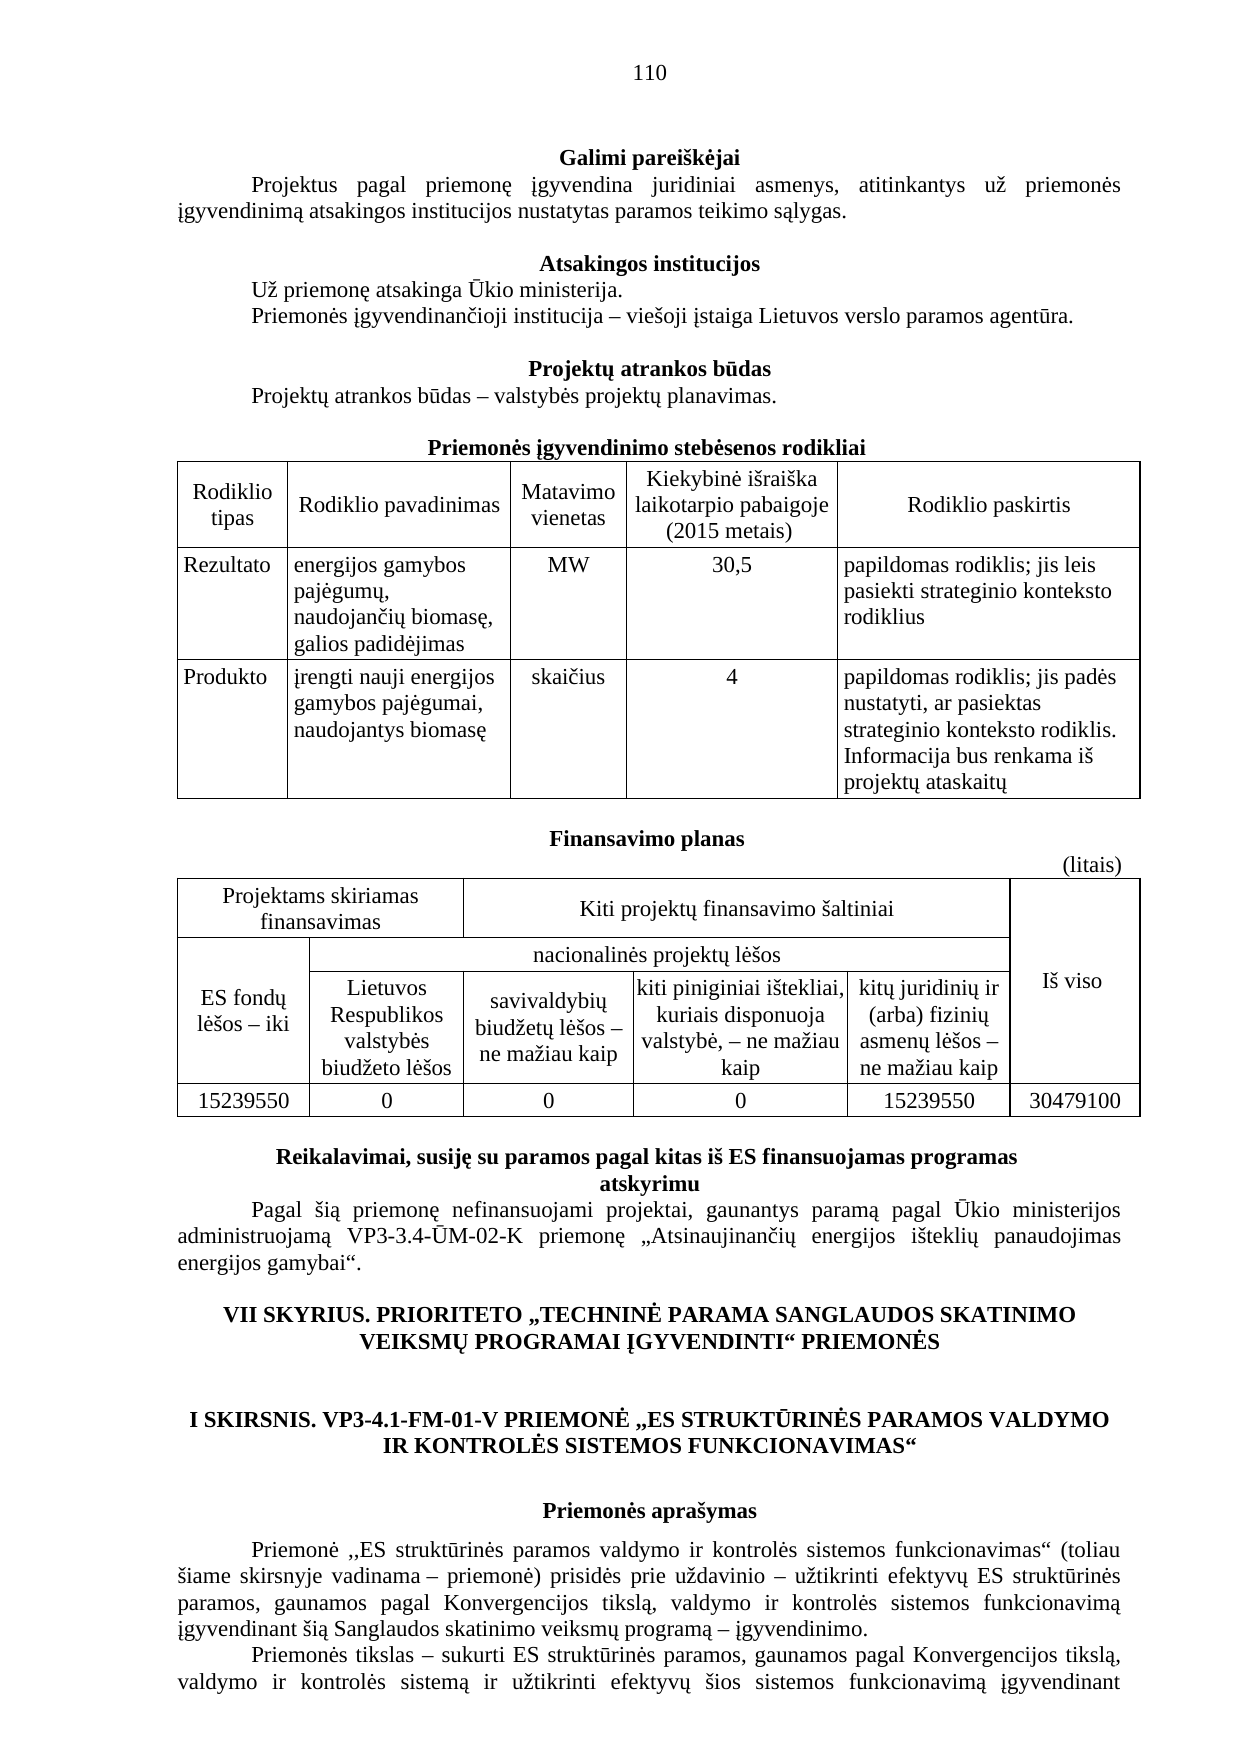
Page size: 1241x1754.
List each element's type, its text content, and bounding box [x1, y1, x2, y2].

text Projektus pagal priemonę įgyvendina juridiniai asmenys, atitinkantys už priemonės įgyvendinimą atsakingos institucijos nustatytas paramos teikimo sąlygas. [177, 171, 1122, 223]
text Priemonės aprašymas [177, 1497, 1122, 1523]
table_header Kiti projektų finansavimo šaltiniai [464, 879, 1009, 937]
table_cell Rezultato [178, 548, 287, 659]
text Galimi pareiškėjai [177, 144, 1122, 171]
text Priemonės įgyvendinimo stebėsenos rodikliai [177, 434, 1122, 461]
table_cell MW [511, 548, 626, 659]
text Priemonė ,,ES struktūrinės paramos valdymo ir kontrolės sistemos funkcionavimas“ (toliau šiame skirsnyje vadinama – priemonė) prisidės prie uždavinio – užtikrinti efektyvų ES struktūrinės paramos, gaunamos pagal Konvergencijos tikslą, valdymo ir kontrolės sistemos funkcionavimą įgyvendinant šią Sanglaudos skatinimo veiksmų programą – įgyvendinimo. [177, 1536, 1122, 1641]
table_cell Lietuvos Respublikos valstybės biudžeto lėšos [310, 972, 463, 1083]
text Projektų atrankos būdas [177, 355, 1122, 382]
table_cell nacionalinės projektų lėšos [310, 938, 1009, 971]
table_cell įrengti nauji energijos gamybos pajėgumai, naudojantys biomasę [288, 660, 510, 798]
table_cell papildomas rodiklis; jis padės nustatyti, ar pasiektas strateginio konteksto rodik­lis. Informacija bus renkama iš projektų ataskaitų [838, 660, 1139, 798]
table_cell 30479100 [1011, 1084, 1139, 1116]
table_header Kiekybinė išraiška laikotarpio pabaigoje (2015 metais) [627, 462, 837, 547]
table_cell 30,5 [627, 548, 837, 659]
table_cell 15239550 [848, 1084, 1009, 1116]
table_cell Produkto [178, 660, 287, 798]
table_cell energijos gamybos pajėgumų, naudojančių biomasę, galios padidėjimas [288, 548, 510, 659]
table_cell kiti piniginiai ištekliai, kuriais disponuoja valstybė, – ne mažiau kaip [634, 972, 847, 1083]
table_cell 0 [464, 1084, 633, 1116]
table_header Matavimo vienetas [511, 462, 626, 547]
text Pagal šią priemonę nefinansuojami projektai, gaunantys paramą pagal Ūkio ministerijos administruojamą VP3-3.4-ŪM-02-K priemonę „Atsinaujinančių energijos išteklių panaudojimas energijos gamybai“. [177, 1196, 1122, 1275]
table_header Projektams skiriamas finansavimas [178, 879, 463, 937]
text (litais) [177, 851, 1122, 878]
table_cell 4 [627, 660, 837, 798]
text Atsakingos institucijos [177, 250, 1122, 276]
text I SKIRSNIS. VP3-4.1-FM-01-V PRIEMONĖ ,,ES STRUKTŪRINĖS PARAMOS VALDYMO IR KONTROLĖS SISTEMOS FUNKCIONAVIMAS“ [177, 1406, 1122, 1458]
table_cell 0 [310, 1084, 463, 1116]
text Finansavimo planas [177, 825, 1122, 851]
text VII SKYRIUS. PRIORITETO „TECHNINĖ PARAMA SANGLAUDOS SKATINIMO VEIKSMŲ PROGRAMAI ĮGYVENDINTI“ PRIEMONĖS [177, 1302, 1122, 1354]
text Už priemonę atsakinga Ūkio ministerija. [177, 276, 1122, 303]
table_header Rodiklio tipas [178, 462, 287, 547]
table_cell 0 [634, 1084, 847, 1116]
text Reikalavimai, susiję su paramos pagal kitas iš ES finansuojamas programas atskyrimu [177, 1143, 1122, 1196]
table_cell ES fondų lėšos – iki [178, 938, 309, 1083]
text Priemonės įgyvendinančioji institucija – viešoji įstaiga Lietuvos verslo paramos agentūra. [177, 303, 1122, 329]
table_header Iš viso [1011, 879, 1139, 1083]
text Projektų atrankos būdas – valstybės projektų planavimas. [177, 382, 1122, 408]
table_cell skaičius [511, 660, 626, 798]
table_cell kitų juridinių ir (arba) fizinių asmenų lėšos – ne mažiau kaip [848, 972, 1009, 1083]
table_header Rodiklio paskirtis [838, 462, 1139, 547]
table_cell 15239550 [178, 1084, 309, 1116]
table_cell savivaldybių biudžetų lėšos – ne mažiau kaip [464, 972, 633, 1083]
text Priemonės tikslas – sukurti ES struktūrinės paramos, gaunamos pagal Konvergencijos tikslą, valdymo ir kontrolės sistemą ir užtikrinti efektyvų šios sistemos funkcionavimą įgyvendinant [177, 1641, 1122, 1694]
table_cell papildomas rodiklis; jis leis pasiekti strateginio konteksto rodiklius [838, 548, 1139, 659]
table_header Rodiklio pavadinimas [288, 462, 510, 547]
